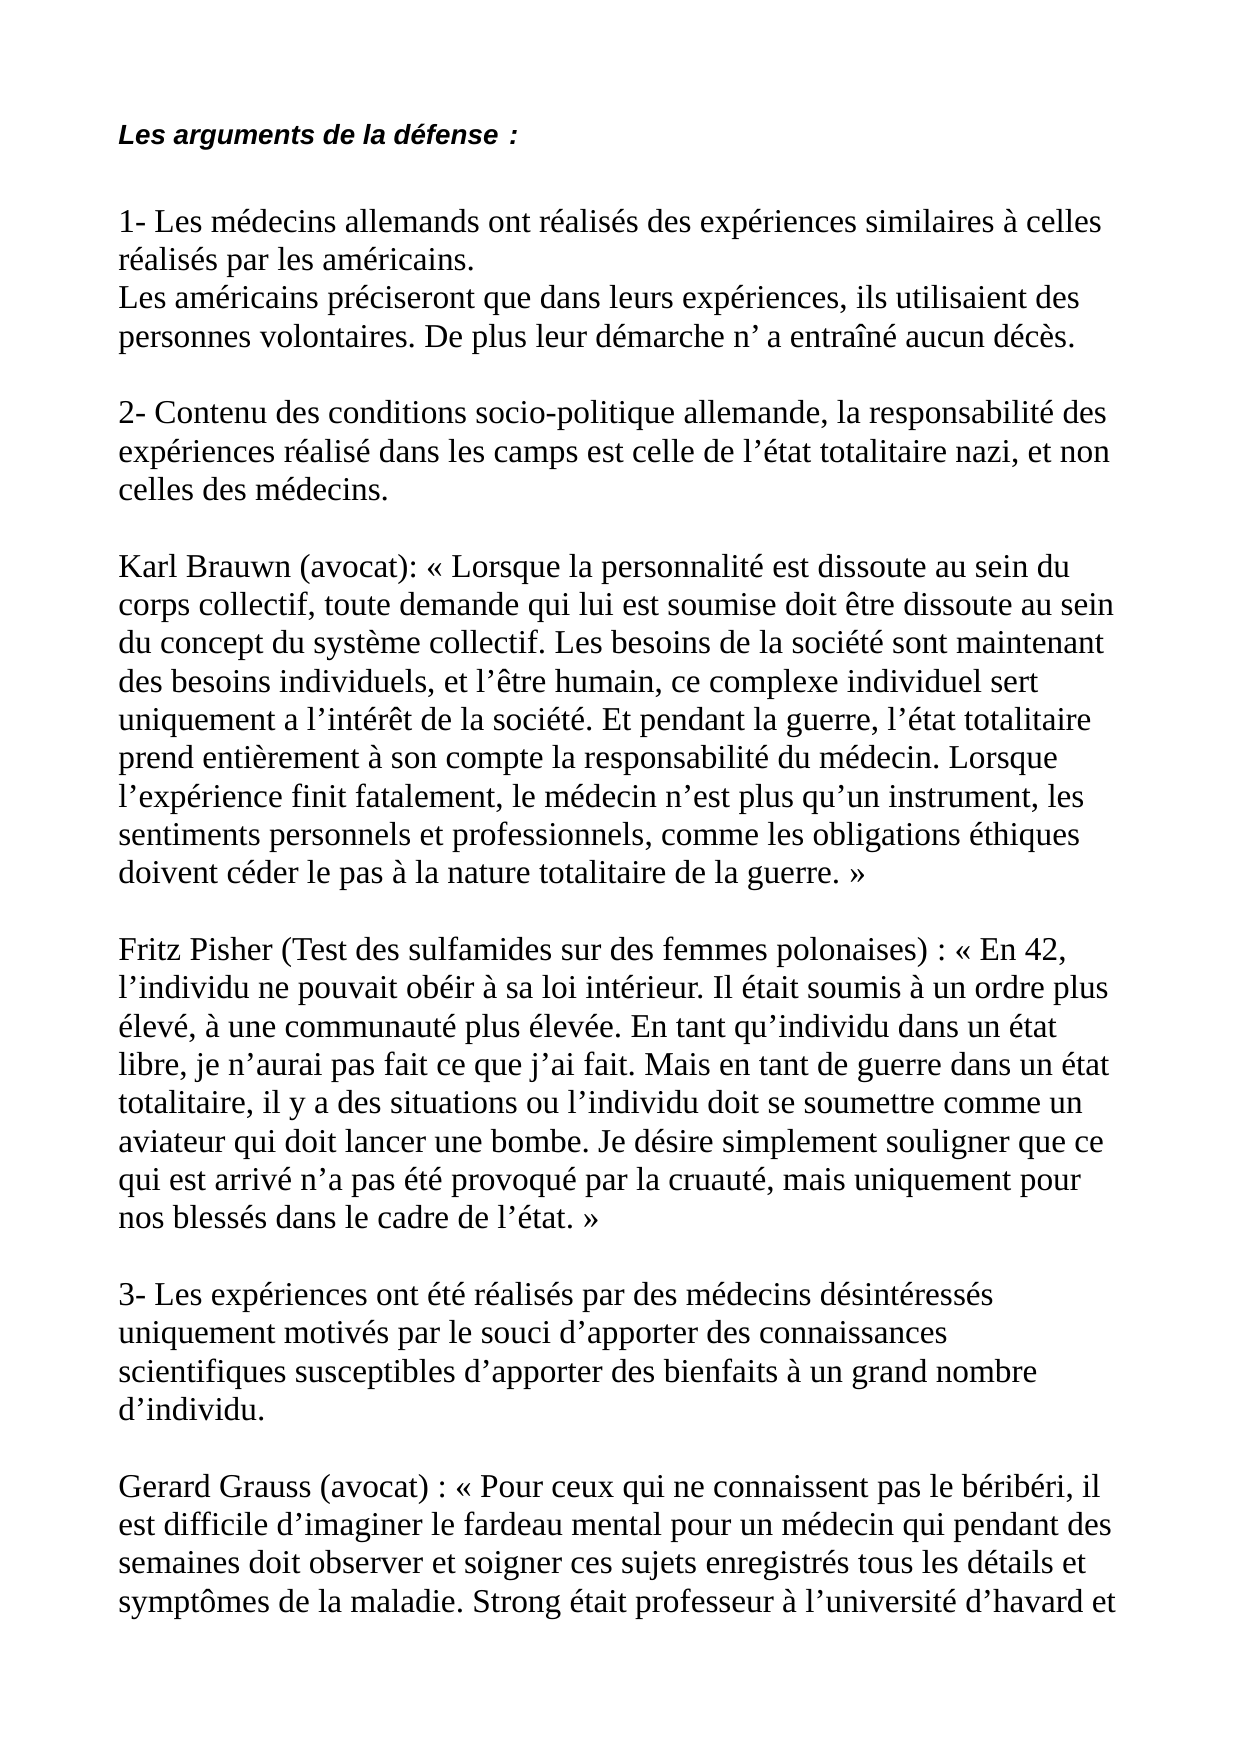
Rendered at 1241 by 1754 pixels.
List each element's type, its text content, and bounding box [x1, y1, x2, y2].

text Les américains préciseront que dans leurs expériences, ils utilisaient des personnes volontaires. De plus leur démarche n’ a entraîné aucun décès. [118, 277, 1122, 354]
text Karl Brauwn (avocat): « Lorsque la personnalité est dissoute au sein du corps collectif, toute demande qui lui est soumise doit être dissoute au sein du concept du système collectif. Les besoins de la société sont maintenant des besoins individuels, et l’être humain, ce complexe individuel sert uniquement a l’intérêt de la société. Et pendant la guerre, l’état totalitaire prend entièrement à son compte la responsabilité du médecin. Lorsque l’expérience finit fatalement, le médecin n’est plus qu’un instrument, les sentiments personnels et professionnels, comme les obligations éthiques doivent céder le pas à la nature totalitaire de la guerre. » [118, 546, 1122, 891]
subtitle Les arguments de la défense : [118, 118, 1122, 150]
text 2- Contenu des conditions socio-politique allemande, la responsabilité des expériences réalisé dans les camps est celle de l’état totalitaire nazi, et non celles des médecins. [118, 392, 1122, 507]
text Gerard Grauss (avocat) : « Pour ceux qui ne connaissent pas le béribéri, il est difficile d’imaginer le fardeau mental pour un médecin qui pendant des semaines doit observer et soigner ces sujets enregistrés tous les détails et symptômes de la maladie. Strong était professeur à l’université d’havard et [118, 1466, 1122, 1619]
text 3- Les expériences ont été réalisés par des médecins désintéressés uniquement motivés par le souci d’apporter des connaissances scientifiques susceptibles d’apporter des bienfaits à un grand nombre d’individu. [118, 1274, 1122, 1427]
text Fritz Pisher (Test des sulfamides sur des femmes polonaises) : « En 42, l’individu ne pouvait obéir à sa loi intérieur. Il était soumis à un ordre plus élevé, à une communauté plus élevée. En tant qu’individu dans un état libre, je n’aurai pas fait ce que j’ai fait. Mais en tant de guerre dans un état totalitaire, il y a des situations ou l’individu doit se soumettre comme un aviateur qui doit lancer une bombe. Je désire simplement souligner que ce qui est arrivé n’a pas été provoqué par la cruauté, mais uniquement pour nos blessés dans le cadre de l’état. » [118, 929, 1122, 1236]
text 1- Les médecins allemands ont réalisés des expériences similaires à celles réalisés par les américains. [118, 201, 1122, 277]
